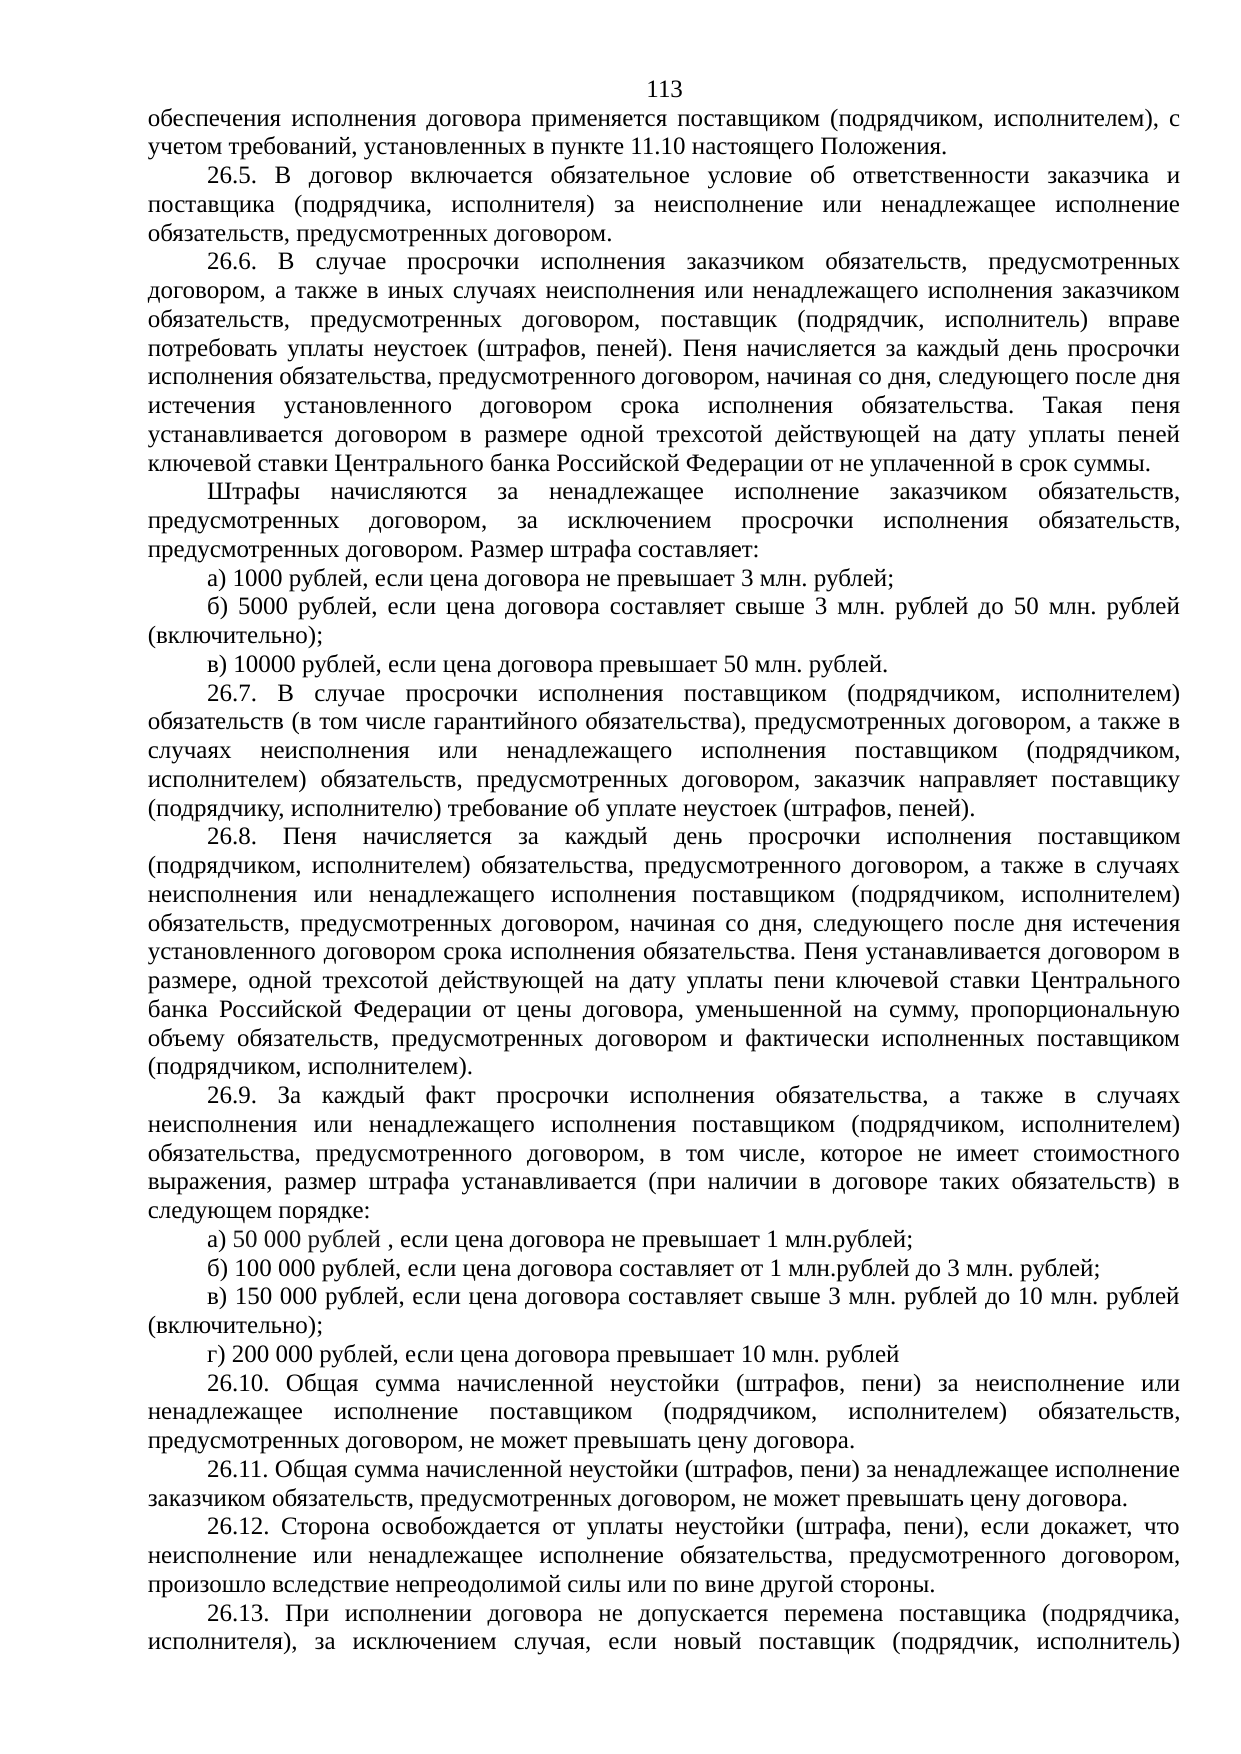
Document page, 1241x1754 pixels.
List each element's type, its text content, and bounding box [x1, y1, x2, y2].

text 26.9. За каждый факт просрочки исполнения обязательства, а также в случаях неисполнения или ненадлежащего исполнения поставщиком (подрядчиком, исполнителем) обязательства, предусмотренного договором, в том числе, которое не имеет стоимостного выражения, размер штрафа устанавливается (при наличии в договоре таких обязательств) в следующем порядке: [148, 1080, 1181, 1224]
text б) 100 000 рублей, если цена договора составляет от 1 млн.рублей до 3 млн. рублей; [148, 1253, 1181, 1281]
text 26.13. При исполнении договора не допускается перемена поставщика (подрядчика, исполнителя), за исключением случая, если новый поставщик (подрядчик, исполнитель) [148, 1598, 1181, 1655]
text 26.6. В случае просрочки исполнения заказчиком обязательств, предусмотренных договором, а также в иных случаях неисполнения или ненадлежащего исполнения заказчиком обязательств, предусмотренных договором, поставщик (подрядчик, исполнитель) вправе потребовать уплаты неустоек (штрафов, пеней). Пеня начисляется за каждый день просрочки исполнения обязательства, предусмотренного договором, начиная со дня, следующего после дня истечения установленного договором срока исполнения обязательства. Такая пеня устанавливается договором в размере одной трехсотой действующей на дату уплаты пеней ключевой ставки Центрального банка Российской Федерации от не уплаченной в срок суммы. [148, 246, 1181, 476]
text г) 200 000 рублей, если цена договора превышает 10 млн. рублей [148, 1339, 1181, 1368]
text а) 1000 рублей, если цена договора не превышает 3 млн. рублей; [148, 563, 1181, 591]
text 26.8. Пеня начисляется за каждый день просрочки исполнения поставщиком (подрядчиком, исполнителем) обязательства, предусмотренного договором, а также в случаях неисполнения или ненадлежащего исполнения поставщиком (подрядчиком, исполнителем) обязательств, предусмотренных договором, начиная со дня, следующего после дня истечения установленного договором срока исполнения обязательства. Пеня устанавливается договором в размере, одной трехсотой действующей на дату уплаты пени ключевой ставки Центрального банка Российской Федерации от цены договора, уменьшенной на сумму, пропорциональную объему обязательств, предусмотренных договором и фактически исполненных поставщиком (подрядчиком, исполнителем). [148, 821, 1181, 1080]
text в) 10000 рублей, если цена договора превышает 50 млн. рублей. [148, 649, 1181, 678]
text в) 150 000 рублей, если цена договора составляет свыше 3 млн. рублей до 10 млн. рублей (включительно); [148, 1281, 1181, 1339]
text а) 50 000 рублей , если цена договора не превышает 1 млн.рублей; [148, 1224, 1181, 1253]
text 26.7. В случае просрочки исполнения поставщиком (подрядчиком, исполнителем) обязательств (в том числе гарантийного обязательства), предусмотренных договором, а также в случаях неисполнения или ненадлежащего исполнения поставщиком (подрядчиком, исполнителем) обязательств, предусмотренных договором, заказчик направляет поставщику (подрядчику, исполнителю) требование об уплате неустоек (штрафов, пеней). [148, 678, 1181, 821]
text 26.12. Сторона освобождается от уплаты неустойки (штрафа, пени), если докажет, что неисполнение или ненадлежащее исполнение обязательства, предусмотренного договором, произошло вследствие непреодолимой силы или по вине другой стороны. [148, 1511, 1181, 1598]
text б) 5000 рублей, если цена договора составляет свыше 3 млн. рублей до 50 млн. рублей (включительно); [148, 591, 1181, 649]
text Штрафы начисляются за ненадлежащее исполнение заказчиком обязательств, предусмотренных договором, за исключением просрочки исполнения обязательств, предусмотренных договором. Размер штрафа составляет: [148, 476, 1181, 563]
text 26.5. В договор включается обязательное условие об ответственности заказчика и поставщика (подрядчика, исполнителя) за неисполнение или ненадлежащее исполнение обязательств, предусмотренных договором. [148, 160, 1181, 246]
text 26.11. Общая сумма начисленной неустойки (штрафов, пени) за ненадлежащее исполнение заказчиком обязательств, предусмотренных договором, не может превышать цену договора. [148, 1454, 1181, 1511]
text 26.10. Общая сумма начисленной неустойки (штрафов, пени) за неисполнение или ненадлежащее исполнение поставщиком (подрядчиком, исполнителем) обязательств, предусмотренных договором, не может превышать цену договора. [148, 1368, 1181, 1454]
text обеспечения исполнения договора применяется поставщиком (подрядчиком, исполнителем), с учетом требований, установленных в пункте 11.10 настоящего Положения. [148, 103, 1181, 160]
